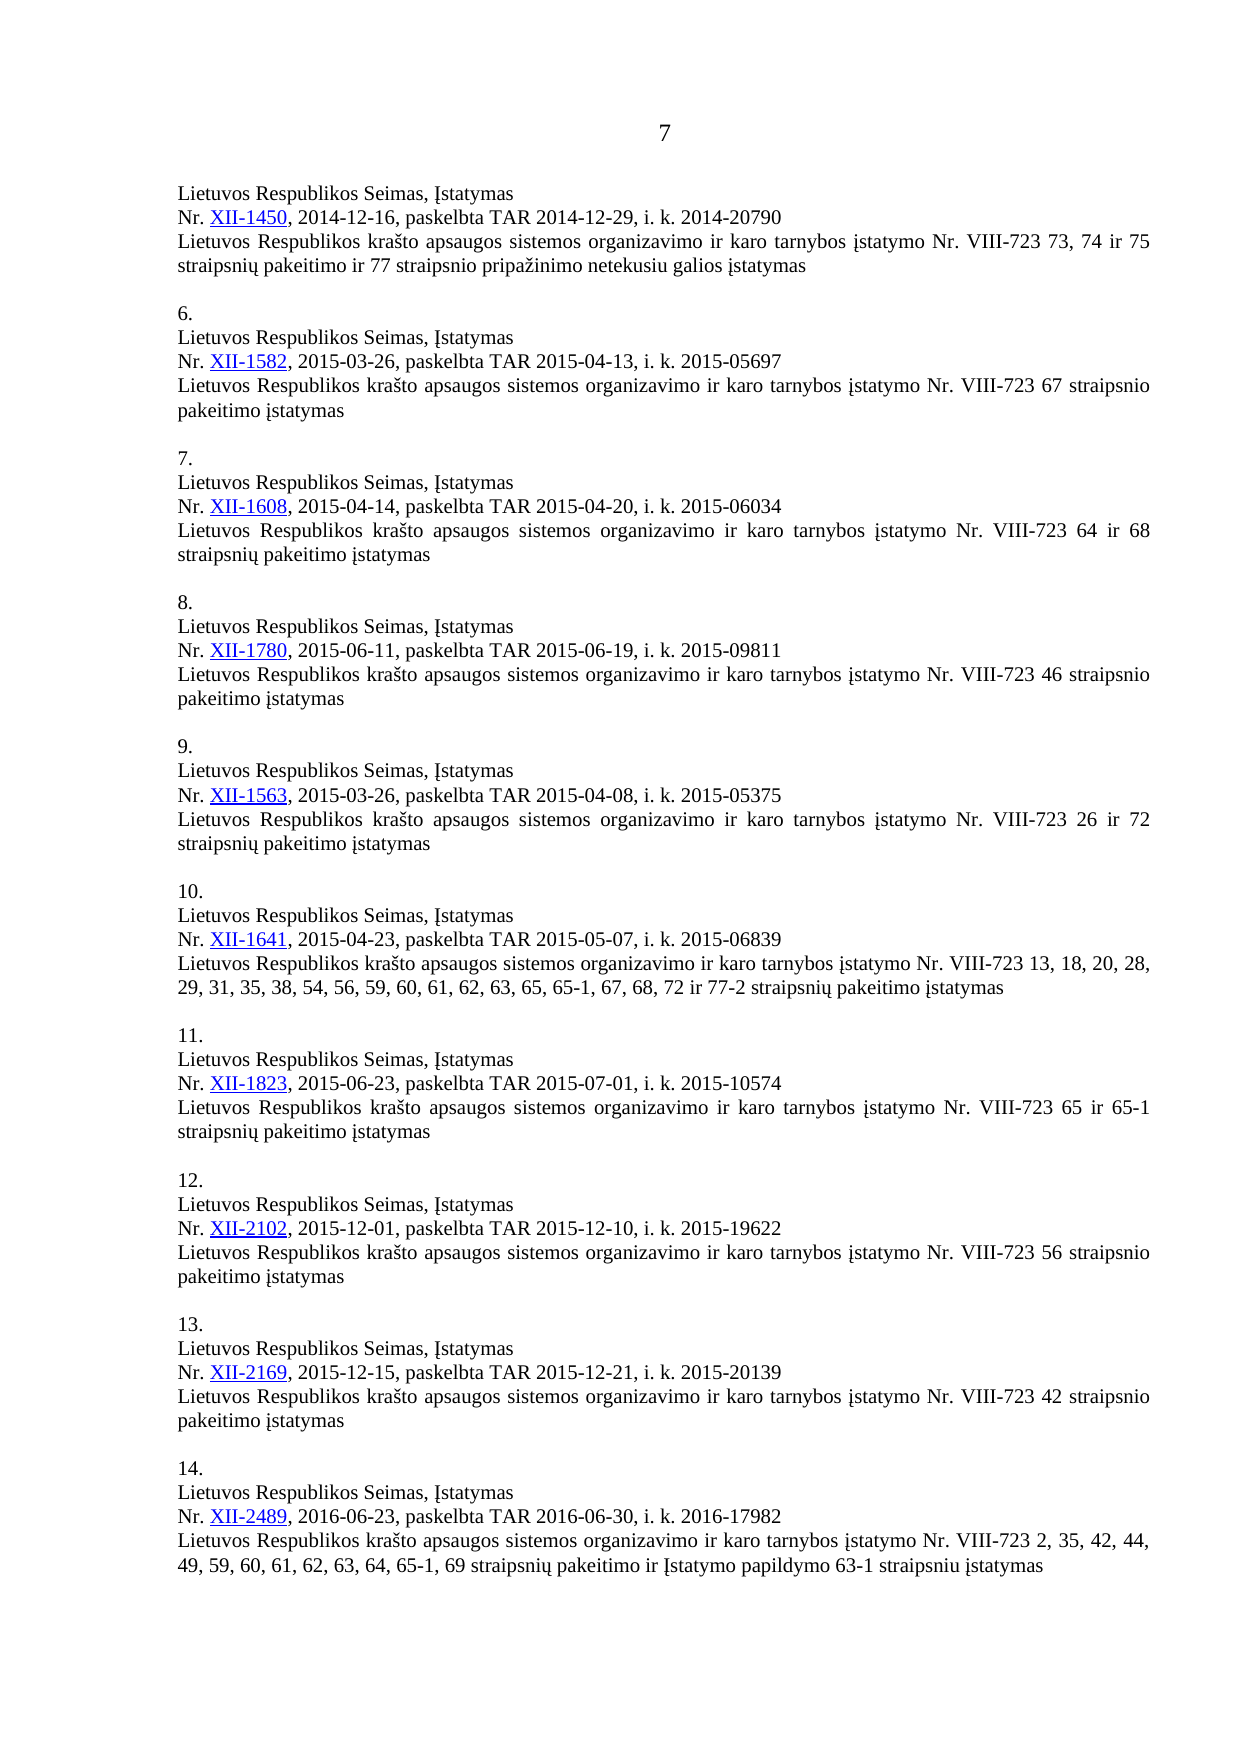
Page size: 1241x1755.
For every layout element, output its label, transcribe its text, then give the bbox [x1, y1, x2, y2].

text Lietuvos Respublikos Seimas, Įstatymas [177, 614, 1152, 638]
text Nr. XII-2102, 2015-12-01, paskelbta TAR 2015-12-10, i. k. 2015-19622 [177, 1216, 1152, 1240]
text Nr. XII-1563, 2015-03-26, paskelbta TAR 2015-04-08, i. k. 2015-05375 [177, 782, 1152, 807]
text Lietuvos Respublikos Seimas, Įstatymas [177, 903, 1152, 927]
text 7. [177, 446, 1152, 470]
text 9. [177, 734, 1152, 758]
text 10. [177, 879, 1152, 903]
text Nr. XII-1450, 2014-12-16, paskelbta TAR 2014-12-29, i. k. 2014-20790 [177, 205, 1152, 229]
text Lietuvos Respublikos krašto apsaugos sistemos organizavimo ir karo tarnybos įstatymo Nr. VIII-723 56 straipsnio pakeitimo įstatymas [177, 1240, 1152, 1288]
text Lietuvos Respublikos Seimas, Įstatymas [177, 181, 1152, 205]
text Lietuvos Respublikos krašto apsaugos sistemos organizavimo ir karo tarnybos įstatymo Nr. VIII-723 42 straipsnio pakeitimo įstatymas [177, 1384, 1152, 1432]
text Nr. XII-1582, 2015-03-26, paskelbta TAR 2015-04-13, i. k. 2015-05697 [177, 349, 1152, 373]
text Lietuvos Respublikos Seimas, Įstatymas [177, 1192, 1152, 1216]
text Lietuvos Respublikos krašto apsaugos sistemos organizavimo ir karo tarnybos įstatymo Nr. VIII-723 46 straipsnio pakeitimo įstatymas [177, 662, 1152, 710]
text 12. [177, 1167, 1152, 1192]
text 6. [177, 301, 1152, 325]
text Lietuvos Respublikos krašto apsaugos sistemos organizavimo ir karo tarnybos įstatymo Nr. VIII-723 13, 18, 20, 28, 29, 31, 35, 38, 54, 56, 59, 60, 61, 62, 63, 65, 65-1, 67, 68, 72 ir 77-2 straipsnių pakeitimo įstatymas [177, 951, 1152, 999]
text Nr. XII-2169, 2015-12-15, paskelbta TAR 2015-12-21, i. k. 2015-20139 [177, 1360, 1152, 1384]
text Lietuvos Respublikos Seimas, Įstatymas [177, 758, 1152, 782]
text Lietuvos Respublikos krašto apsaugos sistemos organizavimo ir karo tarnybos įstatymo Nr. VIII-723 73, 74 ir 75 straipsnių pakeitimo ir 77 straipsnio pripažinimo netekusiu galios įstatymas [177, 229, 1152, 277]
text 14. [177, 1456, 1152, 1480]
text Lietuvos Respublikos krašto apsaugos sistemos organizavimo ir karo tarnybos įstatymo Nr. VIII-723 64 ir 68 straipsnių pakeitimo įstatymas [177, 518, 1152, 566]
text Nr. XII-1608, 2015-04-14, paskelbta TAR 2015-04-20, i. k. 2015-06034 [177, 494, 1152, 518]
text Lietuvos Respublikos krašto apsaugos sistemos organizavimo ir karo tarnybos įstatymo Nr. VIII-723 67 straipsnio pakeitimo įstatymas [177, 373, 1152, 422]
text Lietuvos Respublikos krašto apsaugos sistemos organizavimo ir karo tarnybos įstatymo Nr. VIII-723 26 ir 72 straipsnių pakeitimo įstatymas [177, 807, 1152, 855]
text Nr. XII-1780, 2015-06-11, paskelbta TAR 2015-06-19, i. k. 2015-09811 [177, 638, 1152, 662]
text Nr. XII-1641, 2015-04-23, paskelbta TAR 2015-05-07, i. k. 2015-06839 [177, 927, 1152, 951]
text Nr. XII-2489, 2016-06-23, paskelbta TAR 2016-06-30, i. k. 2016-17982 [177, 1504, 1152, 1528]
text Lietuvos Respublikos Seimas, Įstatymas [177, 1480, 1152, 1504]
text Lietuvos Respublikos Seimas, Įstatymas [177, 325, 1152, 349]
text 13. [177, 1312, 1152, 1336]
text 11. [177, 1023, 1152, 1047]
text Lietuvos Respublikos Seimas, Įstatymas [177, 1336, 1152, 1360]
text Lietuvos Respublikos krašto apsaugos sistemos organizavimo ir karo tarnybos įstatymo Nr. VIII-723 65 ir 65-1 straipsnių pakeitimo įstatymas [177, 1095, 1152, 1143]
text Lietuvos Respublikos Seimas, Įstatymas [177, 470, 1152, 494]
text Nr. XII-1823, 2015-06-23, paskelbta TAR 2015-07-01, i. k. 2015-10574 [177, 1071, 1152, 1095]
text 8. [177, 590, 1152, 614]
text Lietuvos Respublikos krašto apsaugos sistemos organizavimo ir karo tarnybos įstatymo Nr. VIII-723 2, 35, 42, 44, 49, 59, 60, 61, 62, 63, 64, 65-1, 69 straipsnių pakeitimo ir Įstatymo papildymo 63-1 straipsniu įstatymas [177, 1528, 1152, 1577]
text Lietuvos Respublikos Seimas, Įstatymas [177, 1047, 1152, 1071]
